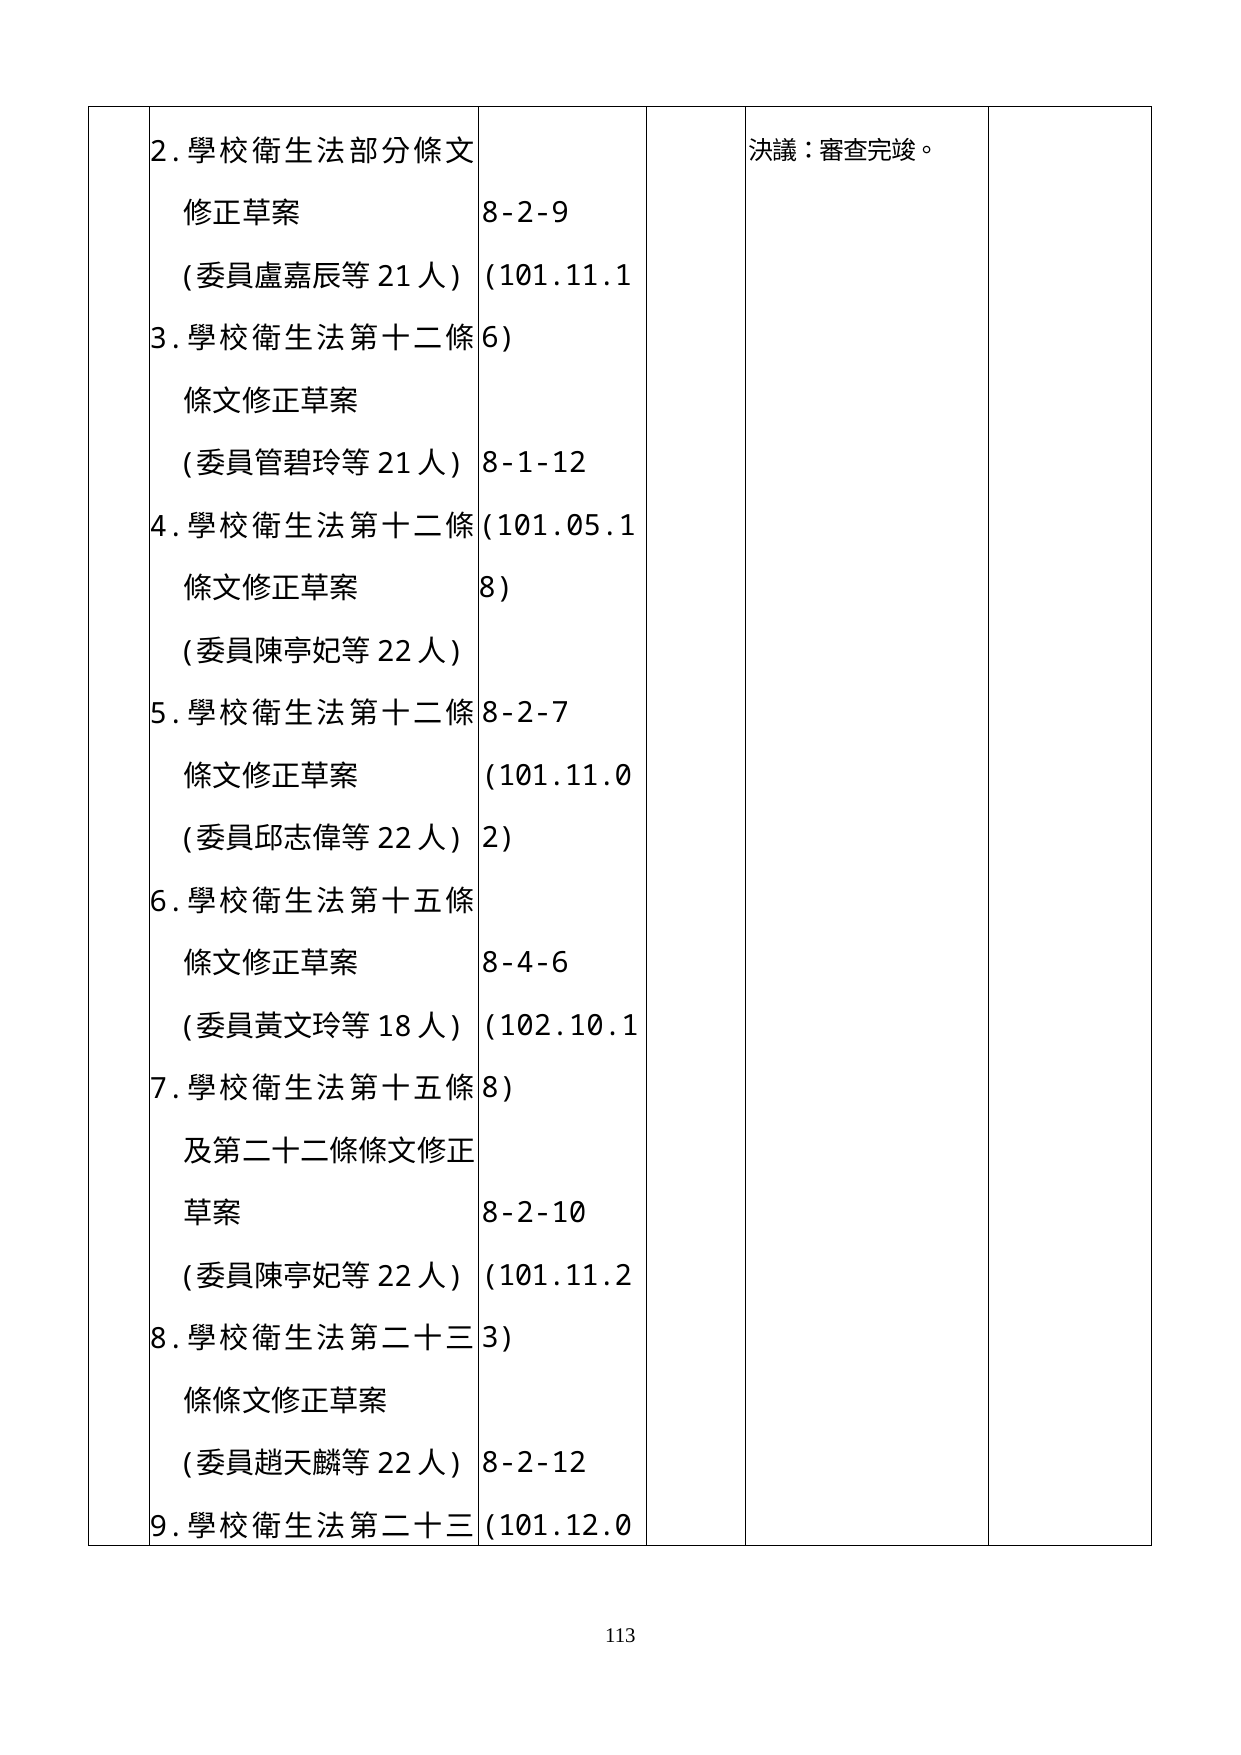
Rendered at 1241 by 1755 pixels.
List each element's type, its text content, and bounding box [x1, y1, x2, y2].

table_cell [647, 107, 745, 1544]
table_cell 2.學校衛生法部分條文修正草案 (委員盧嘉辰等21人) 3.學校衛生法第十二條條文修正草案 (委員管碧玲等21人) 4.學校衛生法第十二條條文修正草案 (委員陳亭妃等22人) 5.學校衛生法第十二條條文修正草案 (委員邱志偉等22人) 6.學校衛生法第十五條條文修正草案 (委員黃文玲等18人) 7.學校衛生法第十五條及第二十二條條文修正草案 (委員陳亭妃等22人) 8.學校衛生法第二十三條條文修正草案 (委員趙天麟等22人) 9.學校衛生法第二十三 [150, 107, 478, 1544]
table_cell [89, 107, 149, 1544]
table_cell 8-2-9 (101.11.16) 8-1-12 (101.05.18) 8-2-7 (101.11.02) 8-4-6 (102.10.18) 8-2-10 (101.11.23) 8-2-12 (101.12.0 [479, 107, 646, 1544]
table_cell 決議：審查完竣。 [746, 107, 988, 1544]
table_cell [989, 107, 1151, 1544]
